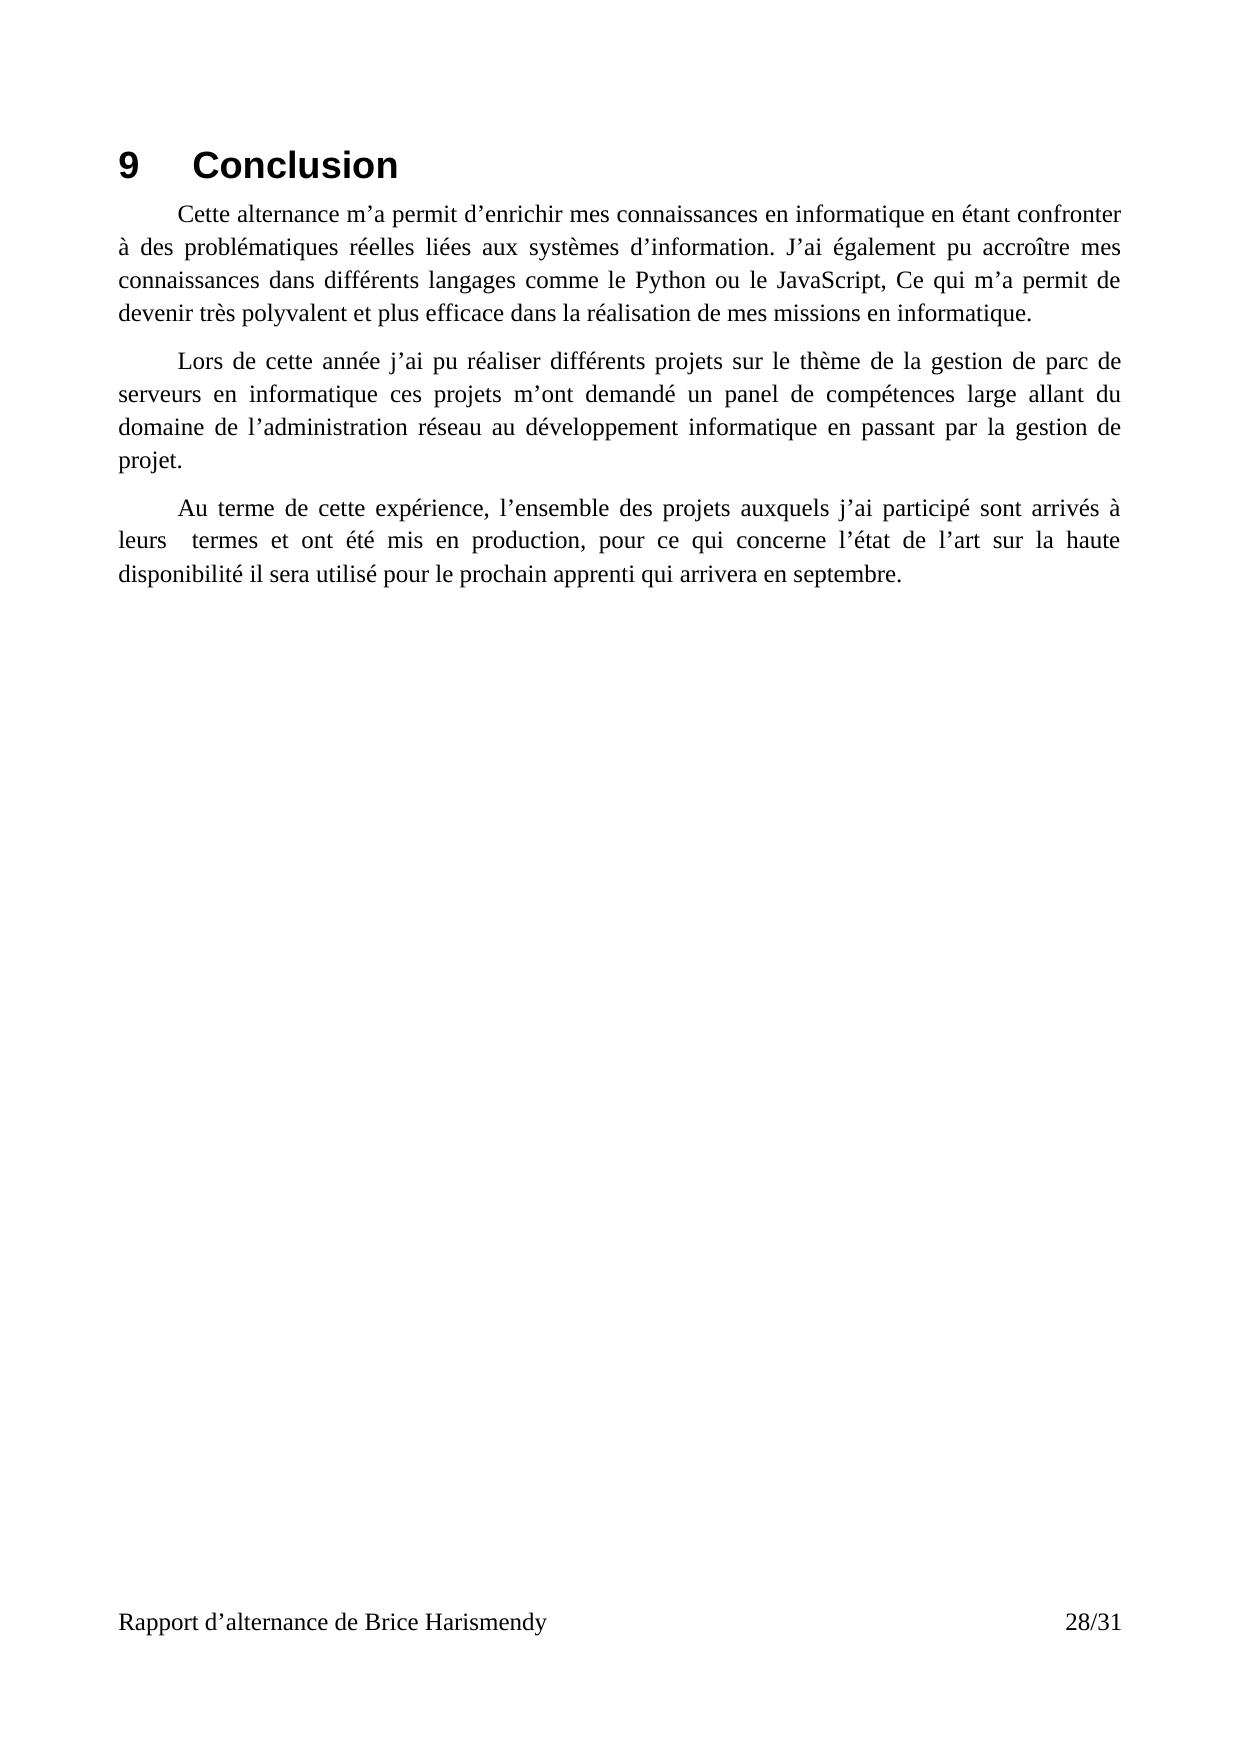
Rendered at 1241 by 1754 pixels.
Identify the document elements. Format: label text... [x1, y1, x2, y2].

text Cette alternance m’a permit d’enrichir mes connaissances en informatique en étant confronter à des problématiques réelles liées aux systèmes d’information. J’ai également pu accroître mes connaissances dans différents langages comme le Python ou le JavaScript, Ce qui m’a permit de devenir très polyvalent et plus efficace dans la réalisation de mes missions en informatique. [118, 199, 1122, 327]
text Lors de cette année j’ai pu réaliser différents projets sur le thème de la gestion de parc de serveurs en informatique ces projets m’ont demandé un panel de compétences large allant du domaine de l’administration réseau au développement informatique en passant par la gestion de projet. [118, 346, 1122, 474]
text Au terme de cette expérience, l’ensemble des projets auxquels j’ai participé sont arrivés à leurs termes et ont été mis en production, pour ce qui concerne l’état de l’art sur la haute disponibilité il sera utilisé pour le prochain apprenti qui arrivera en septembre. [118, 493, 1122, 587]
subtitle Conclusion [118, 143, 1122, 187]
